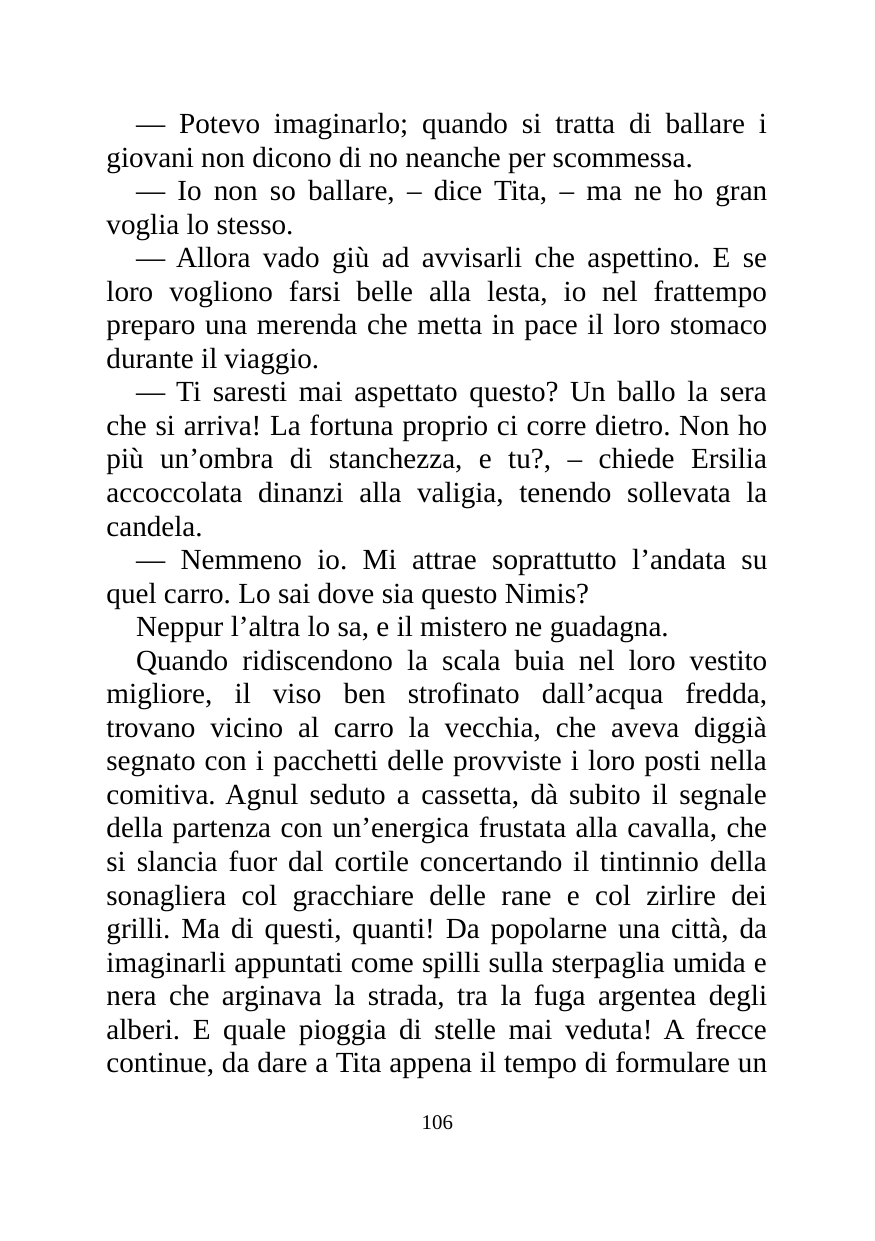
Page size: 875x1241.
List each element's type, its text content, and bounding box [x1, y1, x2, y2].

text — Ti saresti mai aspettato questo? Un ballo la sera che si arriva! La fortuna proprio ci corre dietro. Non ho più un’ombra di stanchezza, e tu?, – chiede Ersilia accoccolata dinanzi alla valigia, tenendo sollevata la candela. [106, 374, 768, 542]
text Quando ridiscendono la scala buia nel loro vestito migliore, il viso ben strofinato dall’acqua fredda, trovano vicino al carro la vecchia, che aveva diggià segnato con i pacchetti delle provviste i loro posti nella comitiva. Agnul seduto a cassetta, dà subito il segnale della partenza con un’energica frustata alla cavalla, che si slancia fuor dal cortile concertando il tintinnio della sonagliera col gracchiare delle rane e col zirlire dei grilli. Ma di questi, quanti! Da popolarne una città, da imaginarli appuntati come spilli sulla sterpaglia umida e nera che arginava la strada, tra la fuga argentea degli alberi. E quale pioggia di stelle mai veduta! A frecce continue, da dare a Tita appena il tempo di formulare un [106, 643, 768, 1079]
text — Potevo imaginarlo; quando si tratta di ballare i giovani non dicono di no neanche per scommessa. [106, 106, 768, 173]
text Neppur l’altra lo sa, e il mistero ne guadagna. [106, 609, 768, 643]
text — Io non so ballare, – dice Tita, – ma ne ho gran voglia lo stesso. [106, 173, 768, 240]
text — Allora vado giù ad avvisarli che aspettino. E se loro vogliono farsi belle alla lesta, io nel frattempo preparo una merenda che metta in pace il loro stomaco durante il viaggio. [106, 240, 768, 374]
text — Nemmeno io. Mi attrae soprattutto l’andata su quel carro. Lo sai dove sia questo Nimis? [106, 542, 768, 609]
